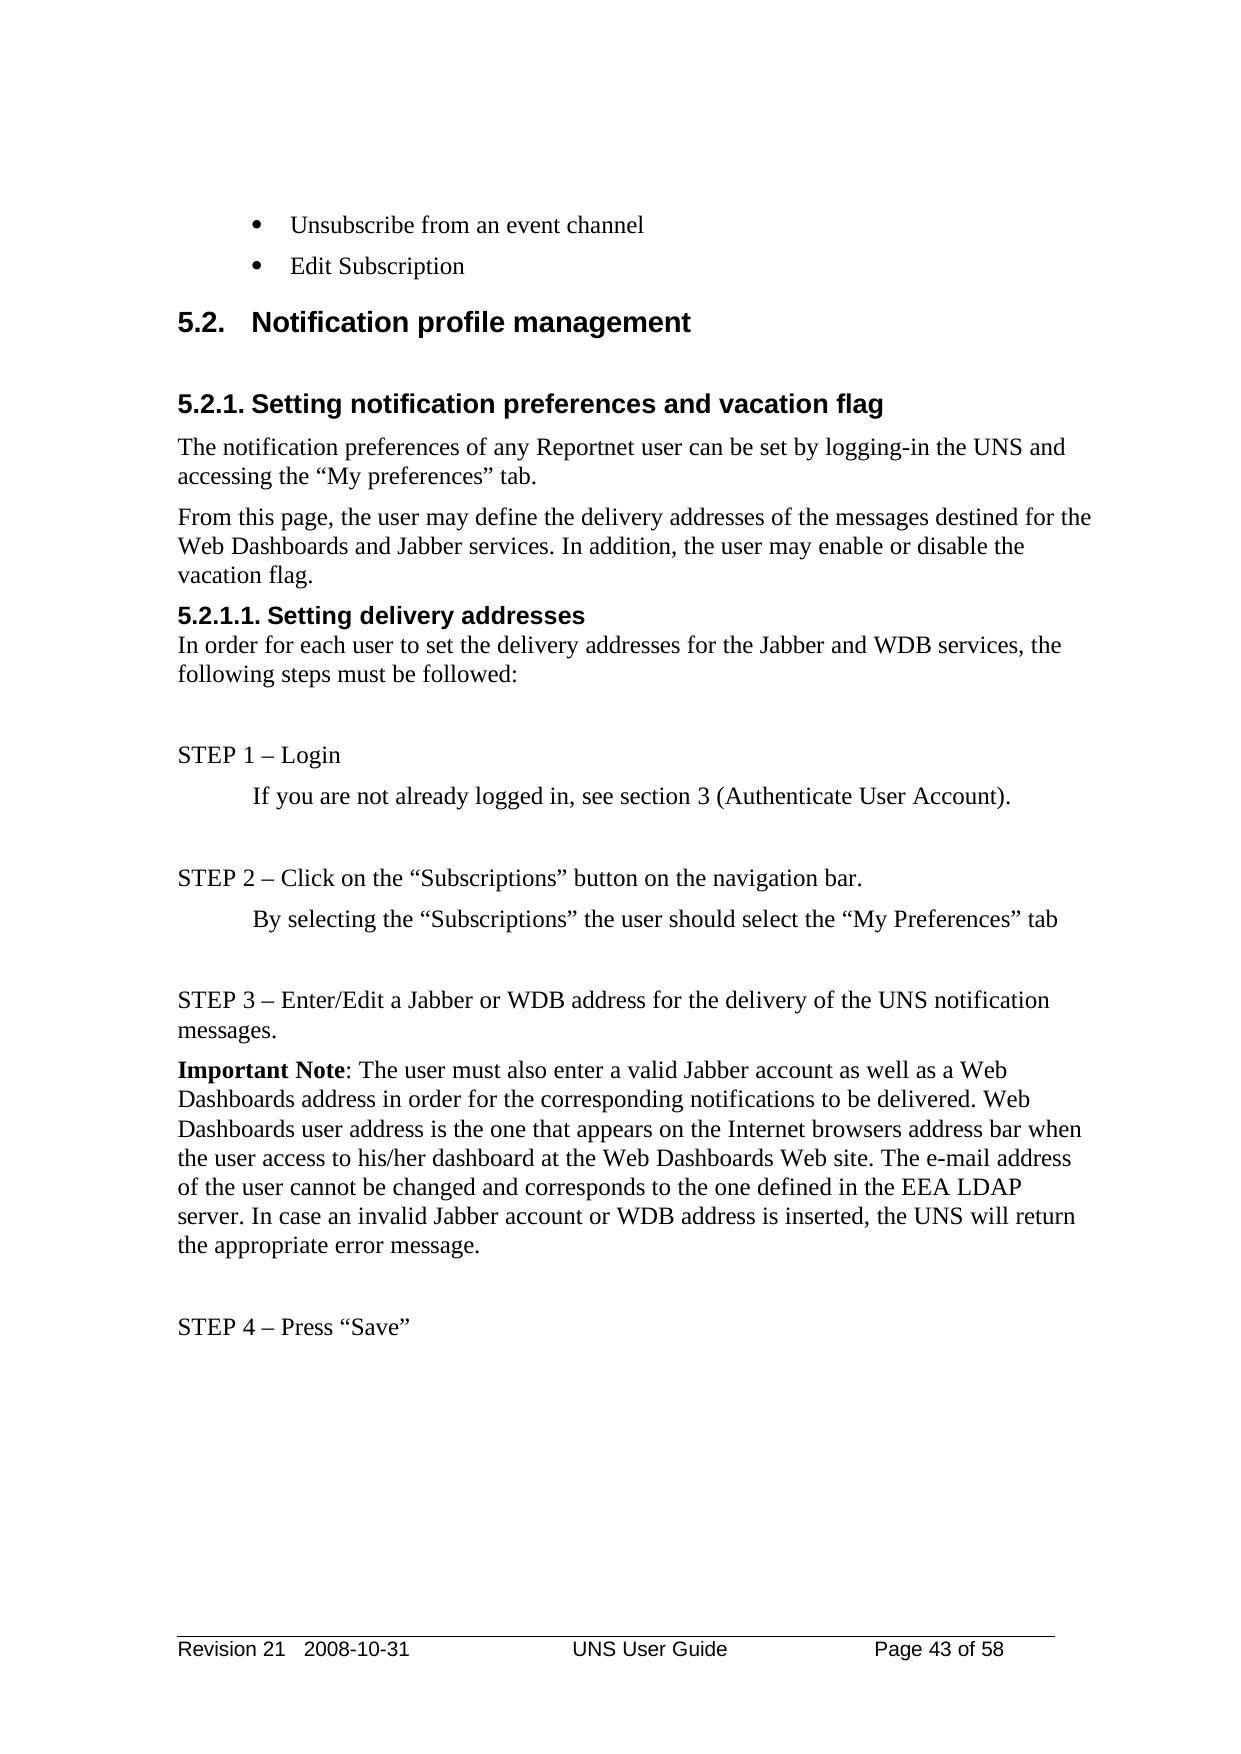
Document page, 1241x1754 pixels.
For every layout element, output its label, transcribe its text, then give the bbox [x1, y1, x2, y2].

subtitle Notification profile management [177, 305, 1092, 338]
text In order for each user to set the delivery addresses for the Jabber and WDB services, the following steps must be followed: [177, 630, 1092, 688]
list Unsubscribe from an event channel [252, 210, 1092, 239]
subtitle Setting delivery addresses [177, 601, 1092, 630]
text STEP 3 – Enter/Edit a Jabber or WDB address for the delivery of the UNS notification messages. [177, 985, 1092, 1043]
text STEP 1 – Login [177, 740, 1092, 769]
subtitle Setting notification preferences and vacation flag [177, 388, 1092, 419]
text Important Note: The user must also enter a valid Jabber account as well as a Web Dashboards address in order for the corresponding notifications to be delivered. Web Dashboards user address is the one that appears on the Internet browsers address bar when the user access to his/her dashboard at the Web Dashboards Web site. The e-mail address of the user cannot be changed and corresponds to the one defined in the EEA LDAP server. In case an invalid Jabber account or WDB address is inserted, the UNS will return the appropriate error message. [177, 1055, 1092, 1259]
text From this page, the user may define the delivery addresses of the messages destined for the Web Dashboards and Jabber services. In addition, the user may enable or disable the vacation flag. [177, 502, 1092, 589]
text If you are not already logged in, see section 3 (Authenticate User Account). [177, 781, 1092, 810]
list Edit Subscription [252, 251, 1092, 280]
text The notification preferences of any Reportnet user can be set by logging-in the UNS and accessing the “My preferences” tab. [177, 432, 1092, 490]
text STEP 2 – Click on the “Subscriptions” button on the navigation bar. [177, 863, 1092, 892]
text STEP 4 – Press “Save” [177, 1311, 1092, 1340]
text By selecting the “Subscriptions” the user should select the “My Preferences” tab [177, 904, 1092, 933]
